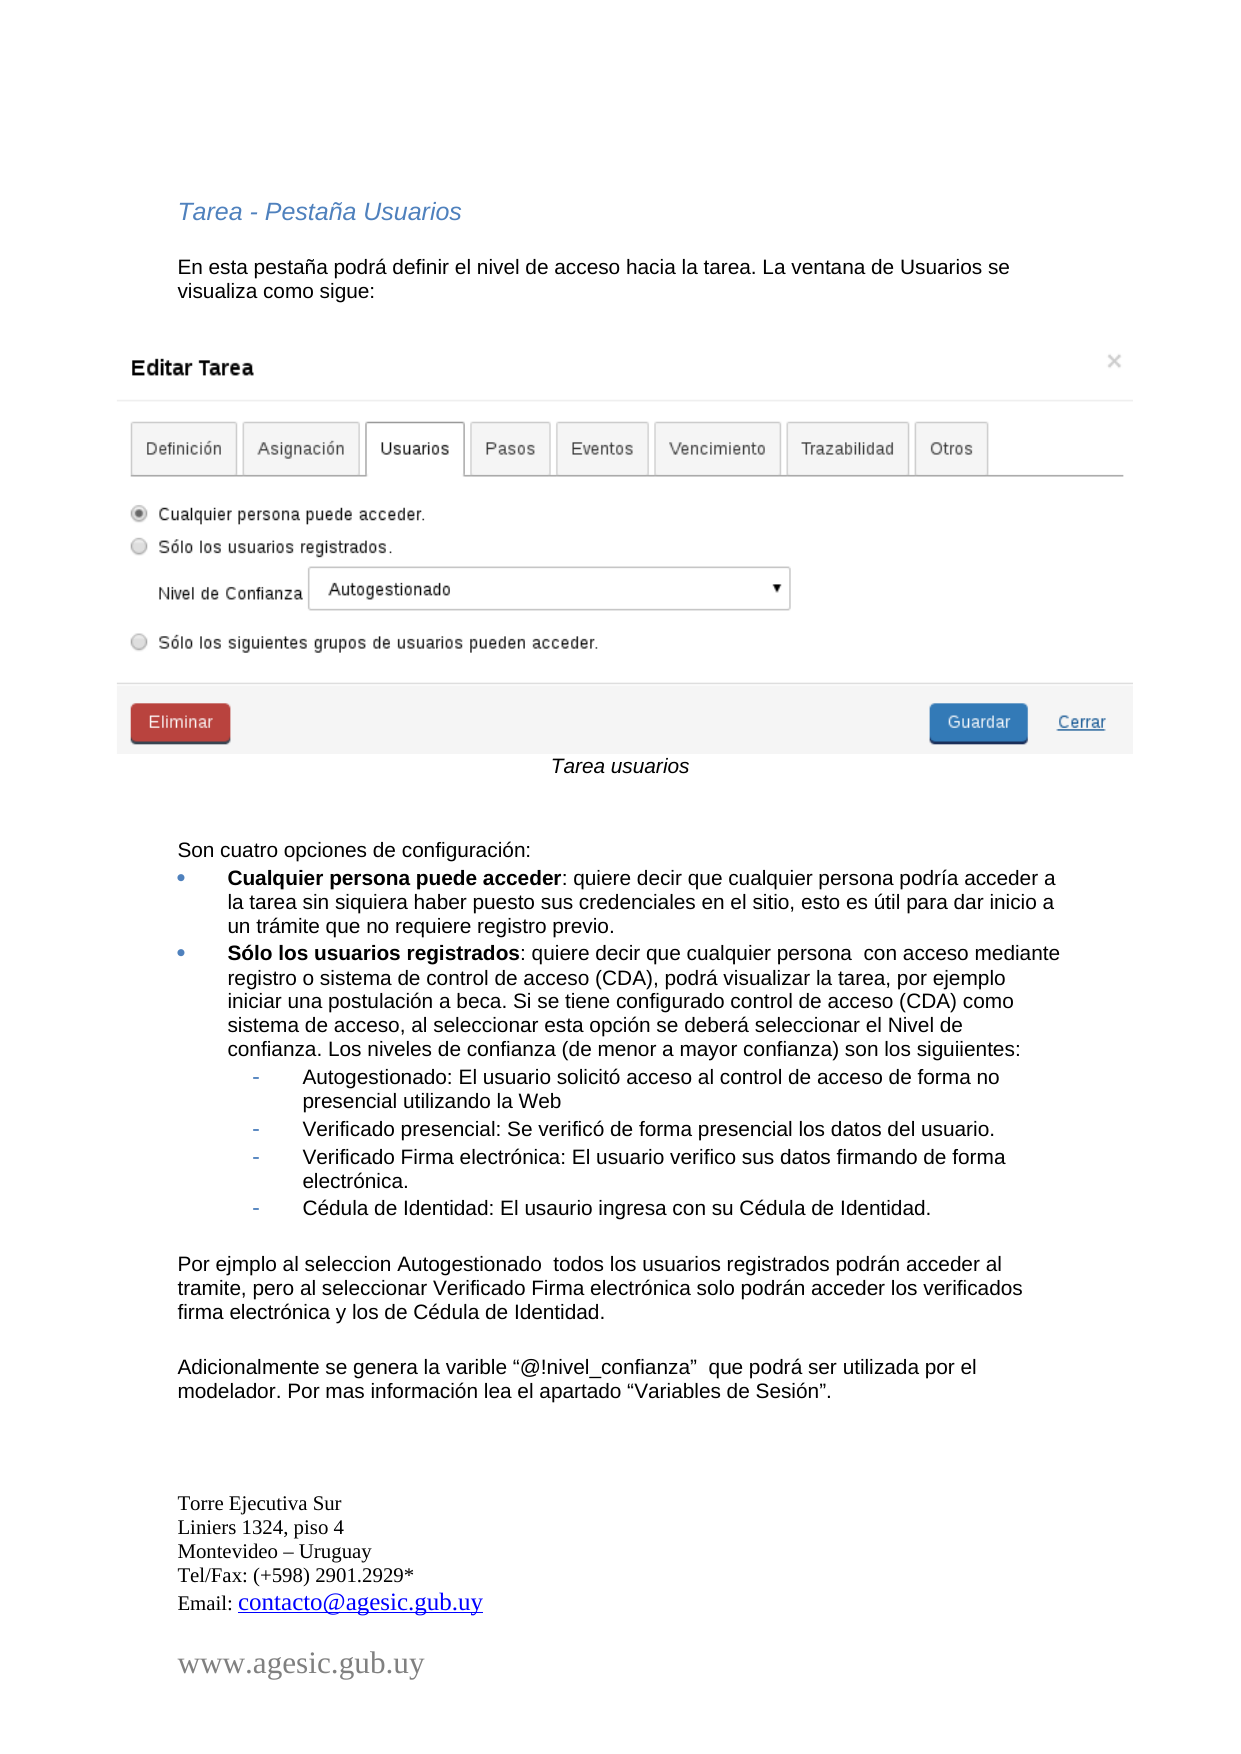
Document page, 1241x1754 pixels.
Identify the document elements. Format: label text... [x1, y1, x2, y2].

text En esta pestaña podrá definir el nivel de acceso hacia la tarea. La ventana de Usuarios se visualiza como sigue: [177, 255, 1063, 303]
subtitle Tarea - Pestaña Usuarios [177, 197, 1063, 226]
text Por ejmplo al seleccion Autogestionado todos los usuarios registrados podrán acceder al tramite, pero al seleccionar Verificado Firma electrónica solo podrán acceder los verificados firma electrónica y los de Cédula de Identidad. [177, 1252, 1063, 1324]
text Son cuatro opciones de configuración: [177, 838, 1063, 862]
text Tarea usuarios [177, 754, 1063, 777]
list Sólo los usuarios registrados: quiere decir que cualquier persona con acceso mediante registro o sistema de control de acceso (CDA), podrá visualizar la tarea, por ejemplo iniciar una postulación a beca. Si se tiene configurado control de acceso (CDA) como sistema de acceso, al seleccionar esta opción se deberá seleccionar el Nivel de confianza. Los niveles de confianza (de menor a mayor confianza) son los siguiientes: [177, 941, 1063, 1061]
list Autogestionado: El usuario solicitó acceso al control de acceso de forma no presencial utilizando la Web [252, 1065, 1063, 1113]
picture [116, 340, 1133, 754]
text [177, 327, 1063, 340]
list Cualquier persona puede acceder: quiere decir que cualquier persona podría acceder a la tarea sin siquiera haber puesto sus credenciales en el sitio, esto es útil para dar inicio a un trámite que no requiere registro previo. [177, 866, 1063, 937]
text Adicionalmente se genera la varible “@!nivel_confianza” que podrá ser utilizada por el modelador. Por mas información lea el apartado “Variables de Sesión”. [177, 1355, 1063, 1403]
list Verificado Firma electrónica: El usuario verifico sus datos firmando de forma electrónica. [252, 1144, 1063, 1192]
list Cédula de Identidad: El usaurio ingresa con su Cédula de Identidad. [252, 1196, 1063, 1220]
list Verificado presencial: Se verificó de forma presencial los datos del usuario. [252, 1117, 1063, 1141]
